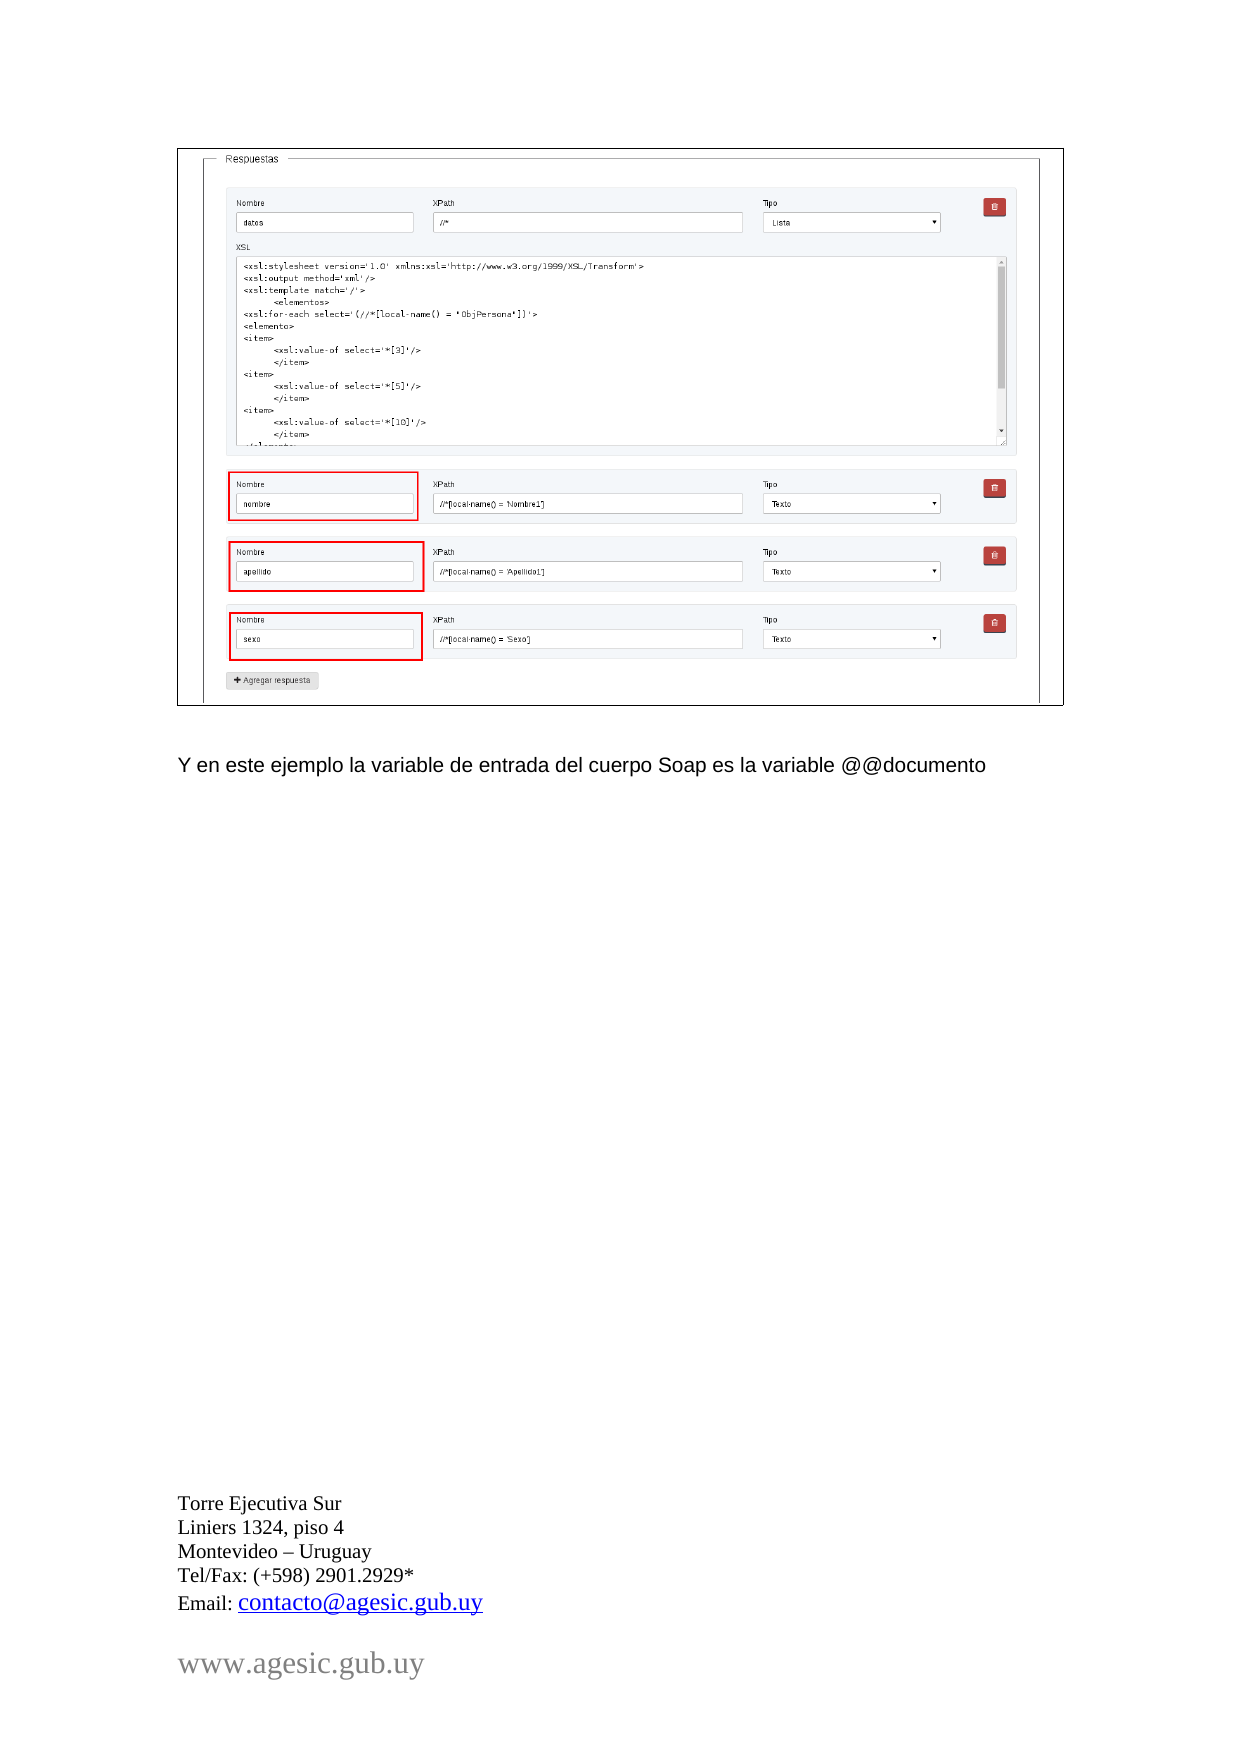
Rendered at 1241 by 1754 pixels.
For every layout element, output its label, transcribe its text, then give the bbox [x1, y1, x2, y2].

picture [180, 150, 1060, 703]
text Y en este ejemplo la variable de entrada del cuerpo Soap es la variable @@documento [177, 752, 1063, 776]
